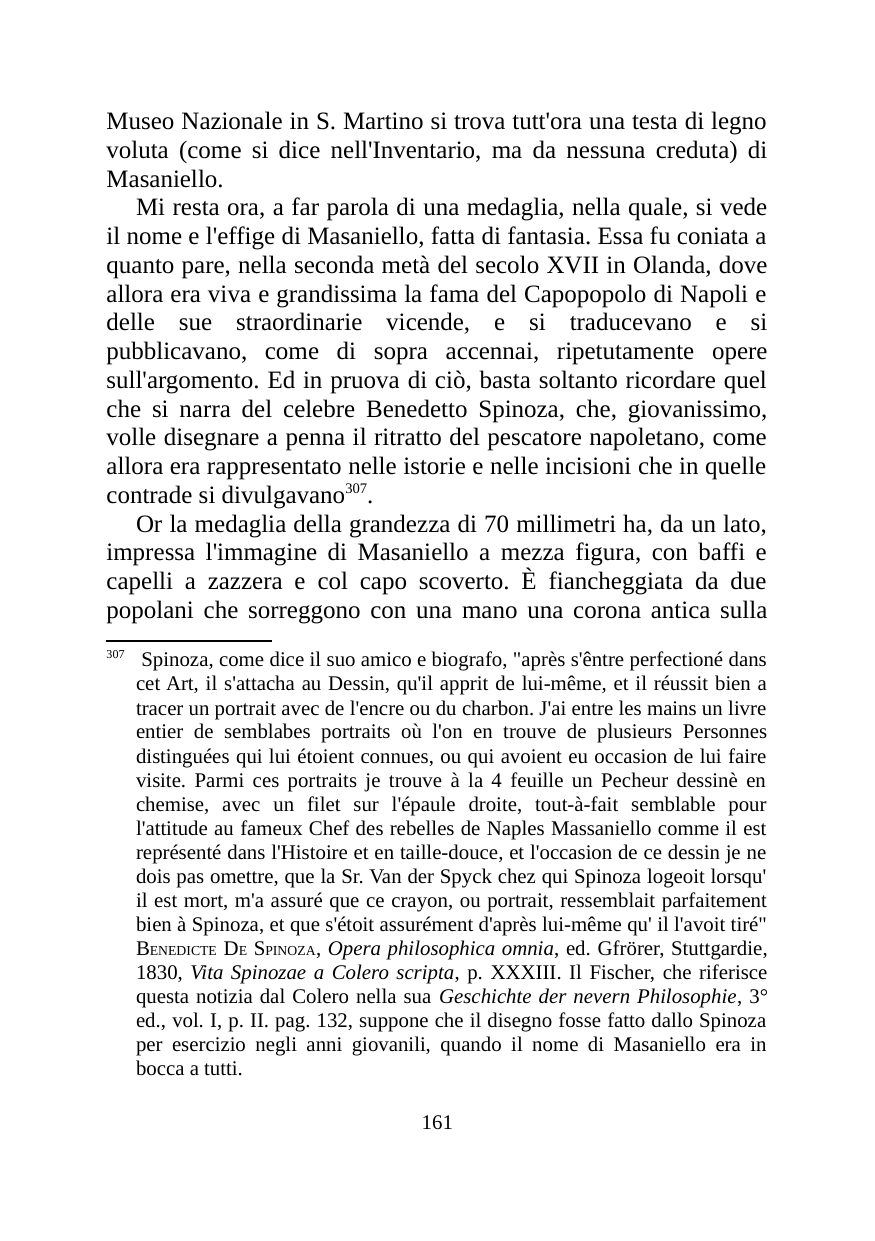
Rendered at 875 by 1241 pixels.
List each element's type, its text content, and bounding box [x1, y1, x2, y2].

text Mi resta ora, a far parola di una medaglia, nella quale, si vede il nome e l'effige di Masaniello, fatta di fantasia. Essa fu coniata a quanto pare, nella seconda metà del secolo XVII in Olanda, dove allora era viva e grandissima la fama del Capopopolo di Napoli e delle sue straordinarie vicende, e si traducevano e si pubblicavano, come di sopra accennai, ripetutamente opere sull'argomento. Ed in pruova di ciò, basta soltanto ricordare quel che si narra del celebre Benedetto Spinoza, che, giovanissimo, volle disegnare a penna il ritratto del pescatore napoletano, come allora era rappresentato nelle istorie e nelle incisioni che in quelle contrade si divulgavano. [106, 192, 768, 509]
text Spinoza, come dice il suo amico e biografo, "après s'êntre perfectioné dans cet Art, il s'attacha au Dessin, qu'il apprit de lui-même, et il réussit bien a tracer un portrait avec de l'encre ou du charbon. J'ai entre les mains un livre entier de semblabes portraits où l'on en trouve de plusieurs Personnes distinguées qui lui étoient connues, ou qui avoient eu occasion de lui faire visite. Parmi ces portraits je trouve à la 4 feuille un Pecheur dessinè en chemise, avec un filet sur l'épaule droite, tout-à-fait semblable pour l'attitude au fameux Chef des rebelles de Naples Massaniello comme il est représenté dans l'Histoire et en taille-douce, et l'occasion de ce dessin je ne dois pas omettre, que la Sr. Van der Spyck chez qui Spinoza logeoit lorsqu' il est mort, m'a assuré que ce crayon, ou portrait, ressemblait parfaitement bien à Spinoza, et que s'étoit assurément d'après lui-même qu' il l'avoit tiré" Benedicte De Spinoza, Opera philosophica omnia, ed. Gfrörer, Stuttgardie, 1830, Vita Spinozae a Colero scripta, p. XXXIII. Il Fischer, che riferisce questa notizia dal Colero nella sua Geschichte der nevern Philosophie, 3° ed., vol. I, p. II. pag. 132, suppone che il disegno fosse fatto dallo Spinoza per esercizio negli anni giovanili, quando il nome di Masaniello era in bocca a tutti. [106, 647, 768, 1080]
text Or la medaglia della grandezza di 70 millimetri ha, da un lato, impressa l'immagine di Masaniello a mezza figura, con baffi e capelli a zazzera e col capo scoverto. È fiancheggiata da due popolani che sorreggono con una mano una corona antica sulla [106, 509, 768, 624]
text Museo Nazionale in S. Martino si trova tutt'ora una testa di legno voluta (come si dice nell'Inventario, ma da nessuna creduta) di Masaniello. [106, 106, 768, 192]
